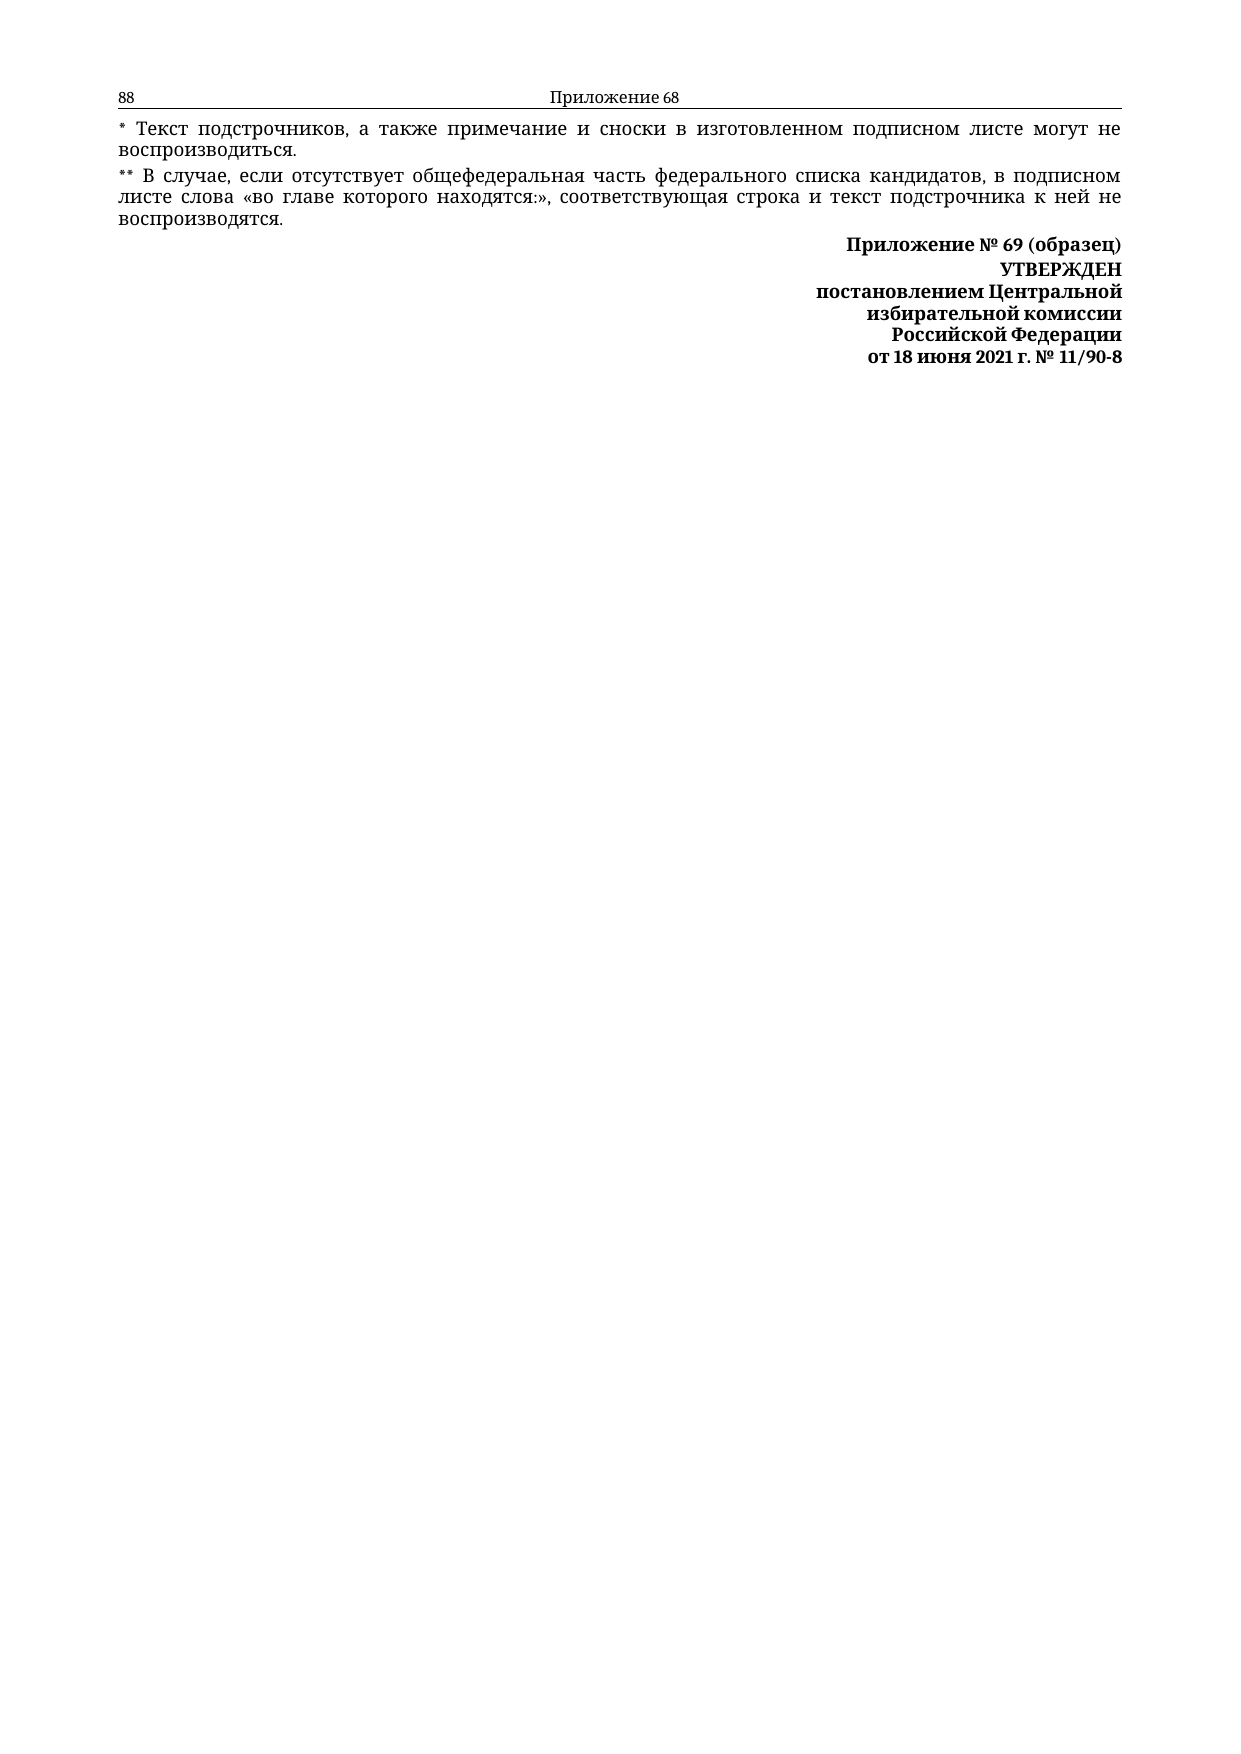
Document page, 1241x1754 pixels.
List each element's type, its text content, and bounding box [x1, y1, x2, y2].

text ** В случае, если отсутствует общефедеральная часть федерального списка кандидатов, в подписном листе слова «во главе которого находятся:», соответствующая строка и текст подстрочника к ней не воспроизводятся. [118, 165, 1122, 230]
text УТВЕРЖДЕН постановлением Центральной избирательной комиссии Российской Федерации от 18 июня 2021 г. № 11/90-8 [118, 260, 1122, 368]
text Приложение № 69 (образец) [118, 234, 1122, 256]
text * Текст подстрочников, а также примечание и сноски в изготовленном подписном листе могут не воспроизводиться. [118, 118, 1122, 161]
